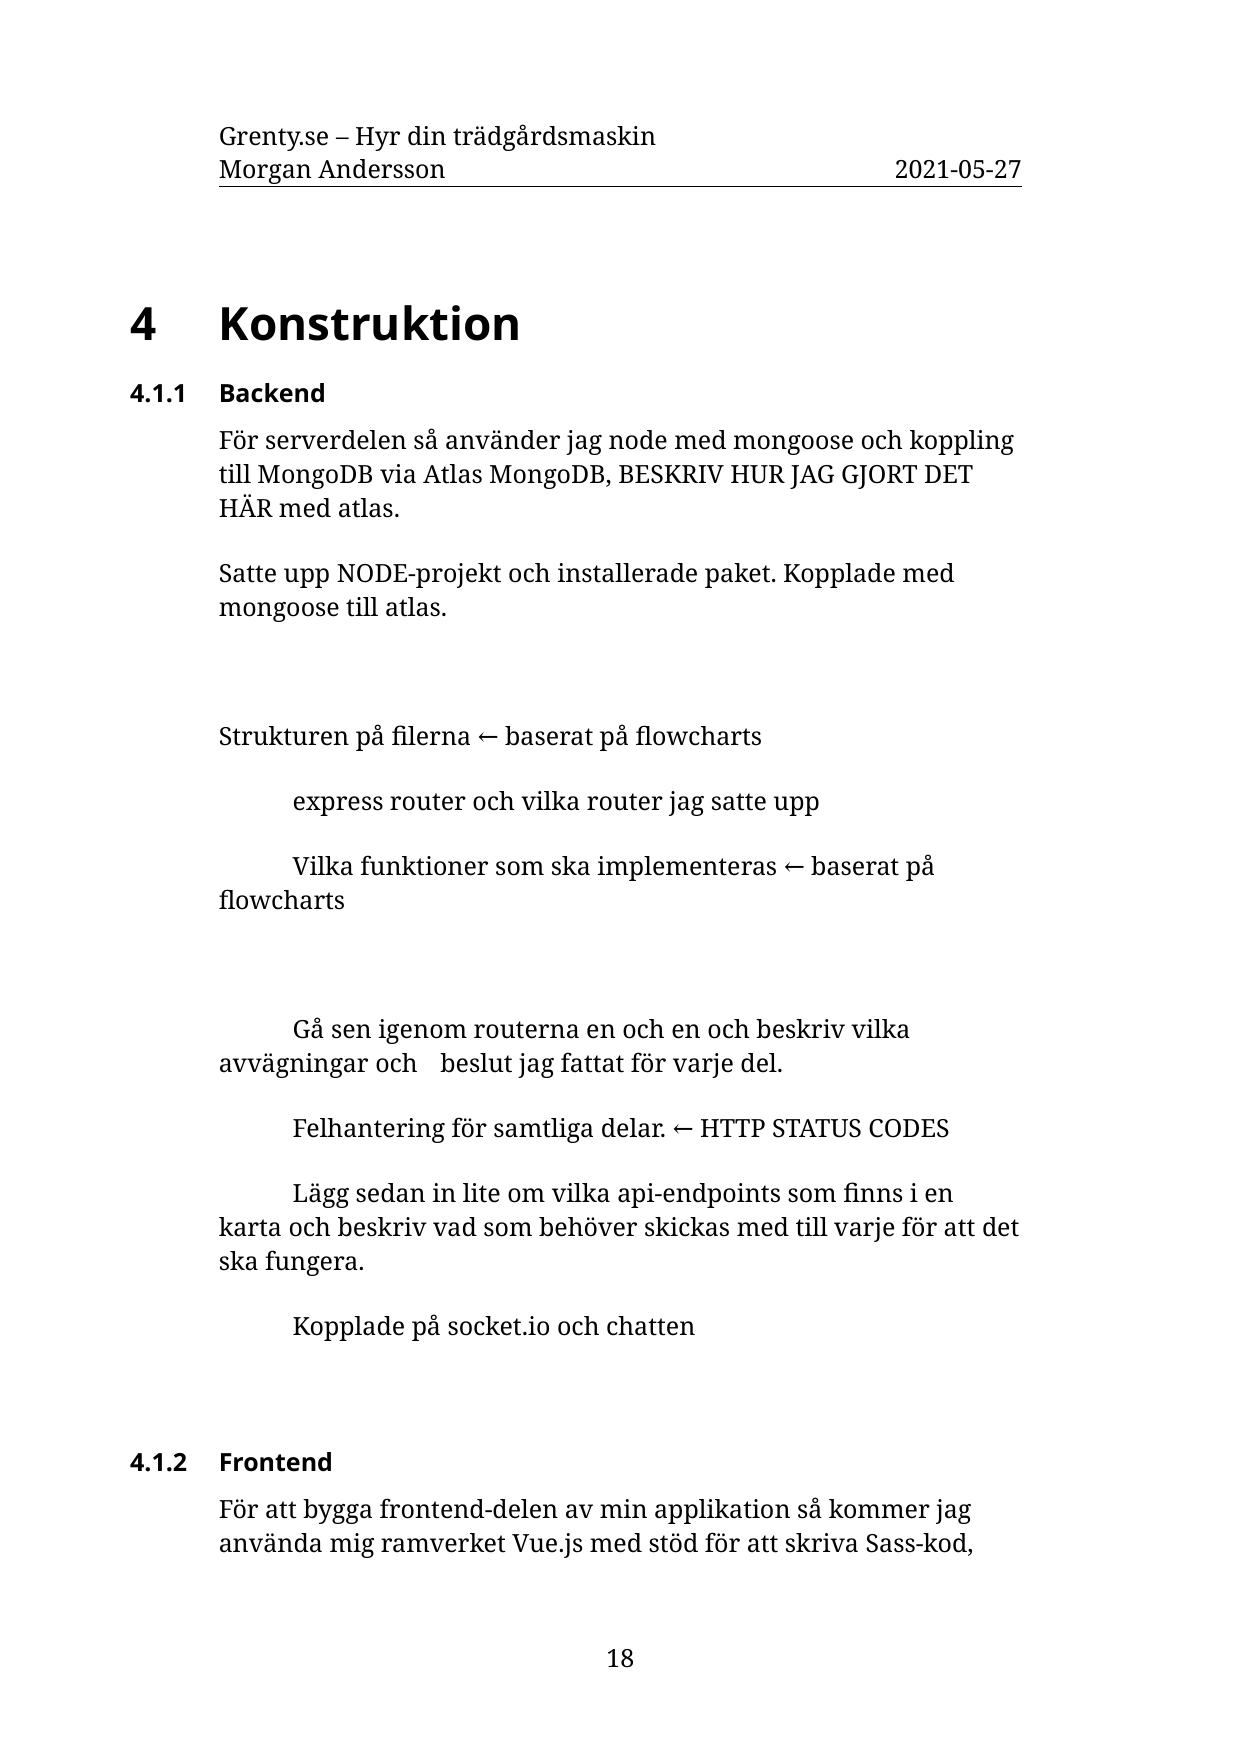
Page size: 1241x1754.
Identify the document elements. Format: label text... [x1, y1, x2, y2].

text Kopplade på socket.io och chatten [218, 1309, 1022, 1343]
text express router och vilka router jag satte upp [218, 784, 1022, 818]
text För att bygga frontend-delen av min applikation så kommer jag använda mig ramverket Vue.js med stöd för att skriva Sass-kod, [218, 1492, 1022, 1560]
text För serverdelen så använder jag node med mongoose och koppling till MongoDB via Atlas MongoDB, BESKRIV HUR JAG GJORT DET HÄR med atlas. [218, 422, 1022, 524]
text Felhantering för samtliga delar. ← HTTP STATUS CODES [218, 1111, 1022, 1145]
text Satte upp NODE-projekt och installerade paket. Kopplade med mongoose till atlas. [218, 555, 1022, 623]
text Vilka funktioner som ska implementeras ← baserat på flowcharts [218, 848, 1022, 917]
subtitle Frontend [130, 1445, 1022, 1479]
subtitle Konstruktion [130, 291, 1022, 353]
text Lägg sedan in lite om vilka api-endpoints som finns i en karta och be skriv vad som behöver skickas med till varje för att det ska fungera. [218, 1176, 1022, 1278]
subtitle Backend [130, 375, 1022, 409]
text Strukturen på filerna ← baserat på flowcharts [218, 719, 1022, 753]
text Gå sen igenom routerna en och en och beskriv vilka avvägningar och beslut jag fattat för varje del. [218, 1012, 1022, 1080]
